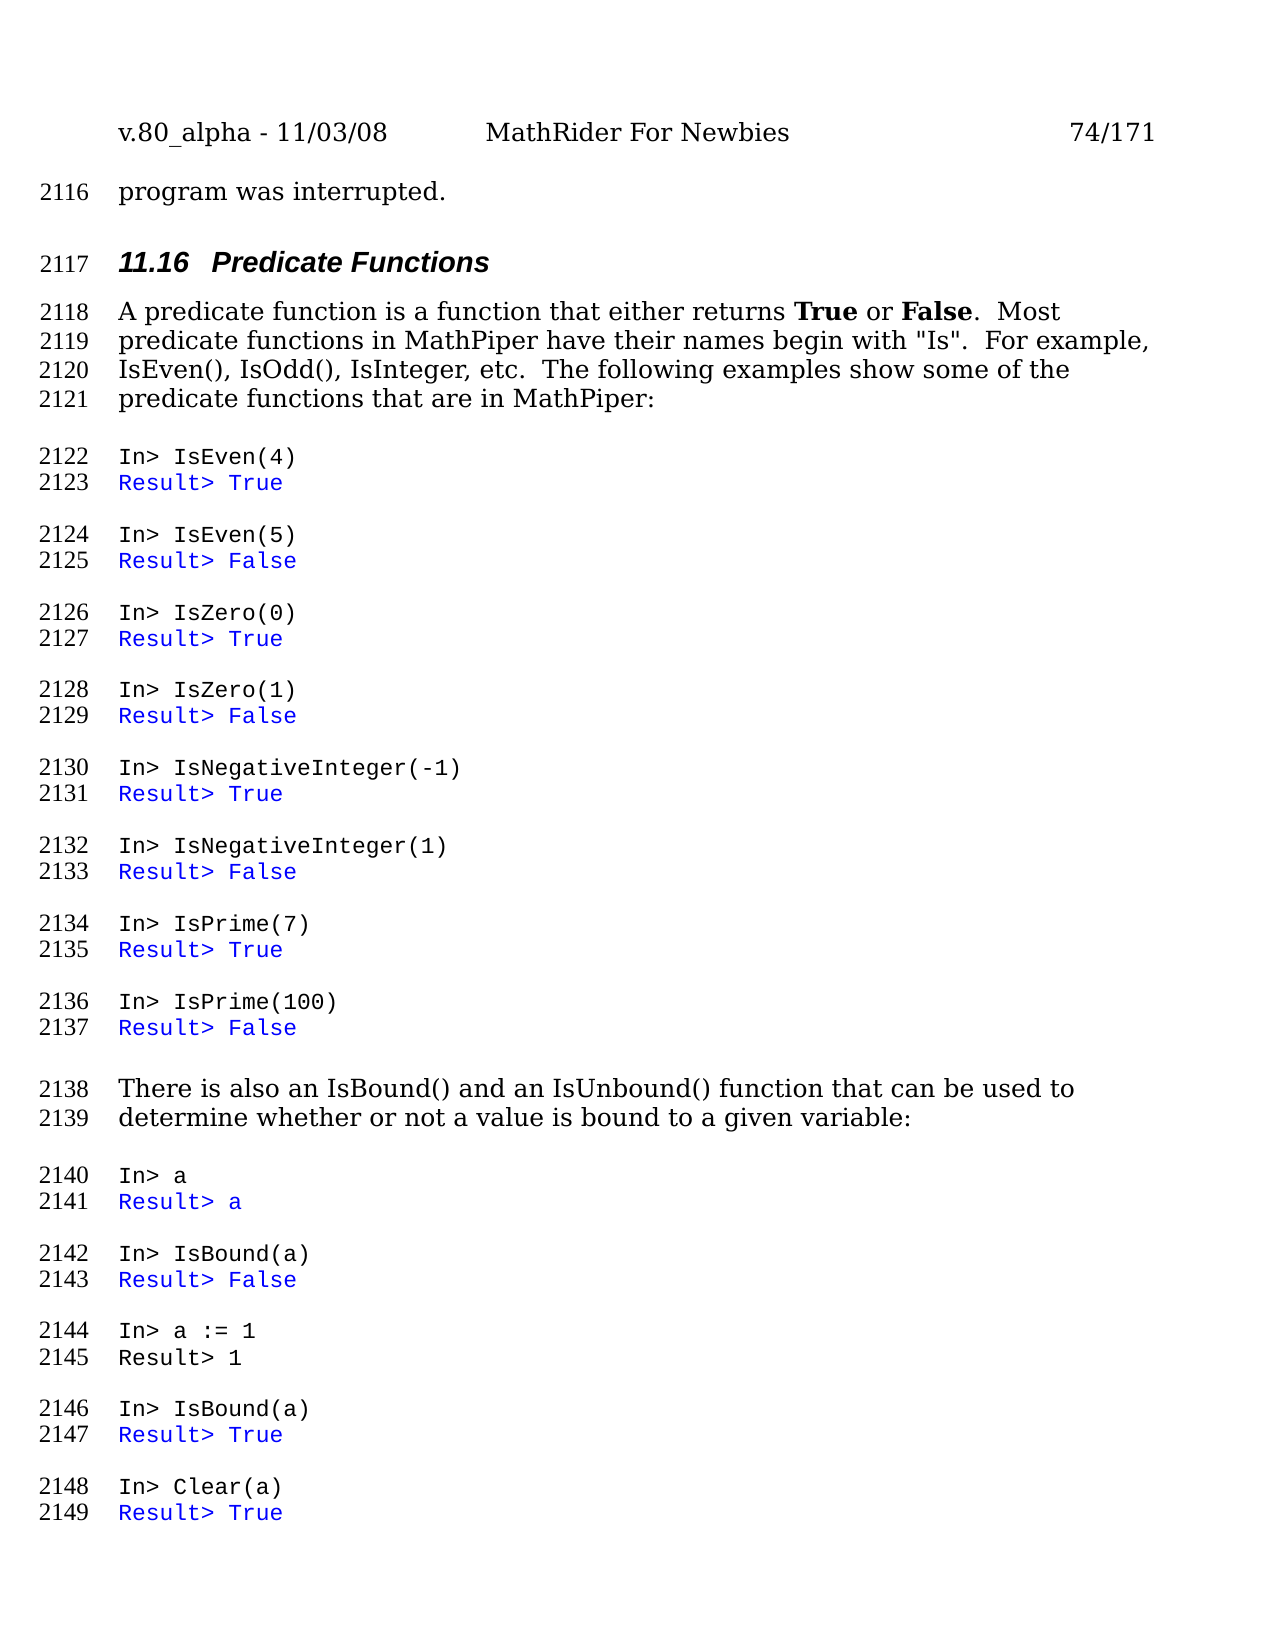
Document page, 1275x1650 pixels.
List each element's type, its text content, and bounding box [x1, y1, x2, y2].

text In> IsZero(0) [118, 601, 1157, 627]
text In> IsBound(a) [118, 1398, 1157, 1424]
text Result> True [118, 1424, 1157, 1449]
subtitle Predicate Functions [118, 245, 1157, 278]
text In> IsNegativeInteger(1) [118, 834, 1157, 860]
text A predicate function is a function that either returns True or False. Most predicate functions in MathPiper have their names begin with "Is". For example, IsEven(), IsOdd(), IsInteger, etc. The following examples show some of the predicate functions that are in MathPiper: [118, 297, 1157, 413]
text In> IsZero(1) [118, 679, 1157, 705]
text Result> False [118, 1268, 1157, 1294]
text Result> True [118, 783, 1157, 808]
text Result> True [118, 938, 1157, 964]
text In> a := 1 [118, 1320, 1157, 1346]
text In> IsNegativeInteger(-1) [118, 757, 1157, 783]
text Result> a [118, 1190, 1157, 1216]
text In> IsBound(a) [118, 1242, 1157, 1268]
text Result> True [118, 471, 1157, 497]
text Result> False [118, 1016, 1157, 1042]
text Result> False [118, 549, 1157, 575]
text Result> 1 [118, 1346, 1157, 1372]
text Result> False [118, 860, 1157, 886]
text Result> True [118, 627, 1157, 653]
text In> IsEven(5) [118, 523, 1157, 549]
text Result> True [118, 1501, 1157, 1527]
text In> IsPrime(100) [118, 990, 1157, 1016]
text In> Clear(a) [118, 1476, 1157, 1501]
text In> a [118, 1164, 1157, 1190]
text Result> False [118, 705, 1157, 731]
text In> IsEven(4) [118, 445, 1157, 471]
text There is also an IsBound() and an IsUnbound() function that can be used to determine whether or not a value is bound to a given variable: [118, 1074, 1157, 1132]
text program was interrupted. [118, 177, 1157, 206]
text In> IsPrime(7) [118, 912, 1157, 938]
